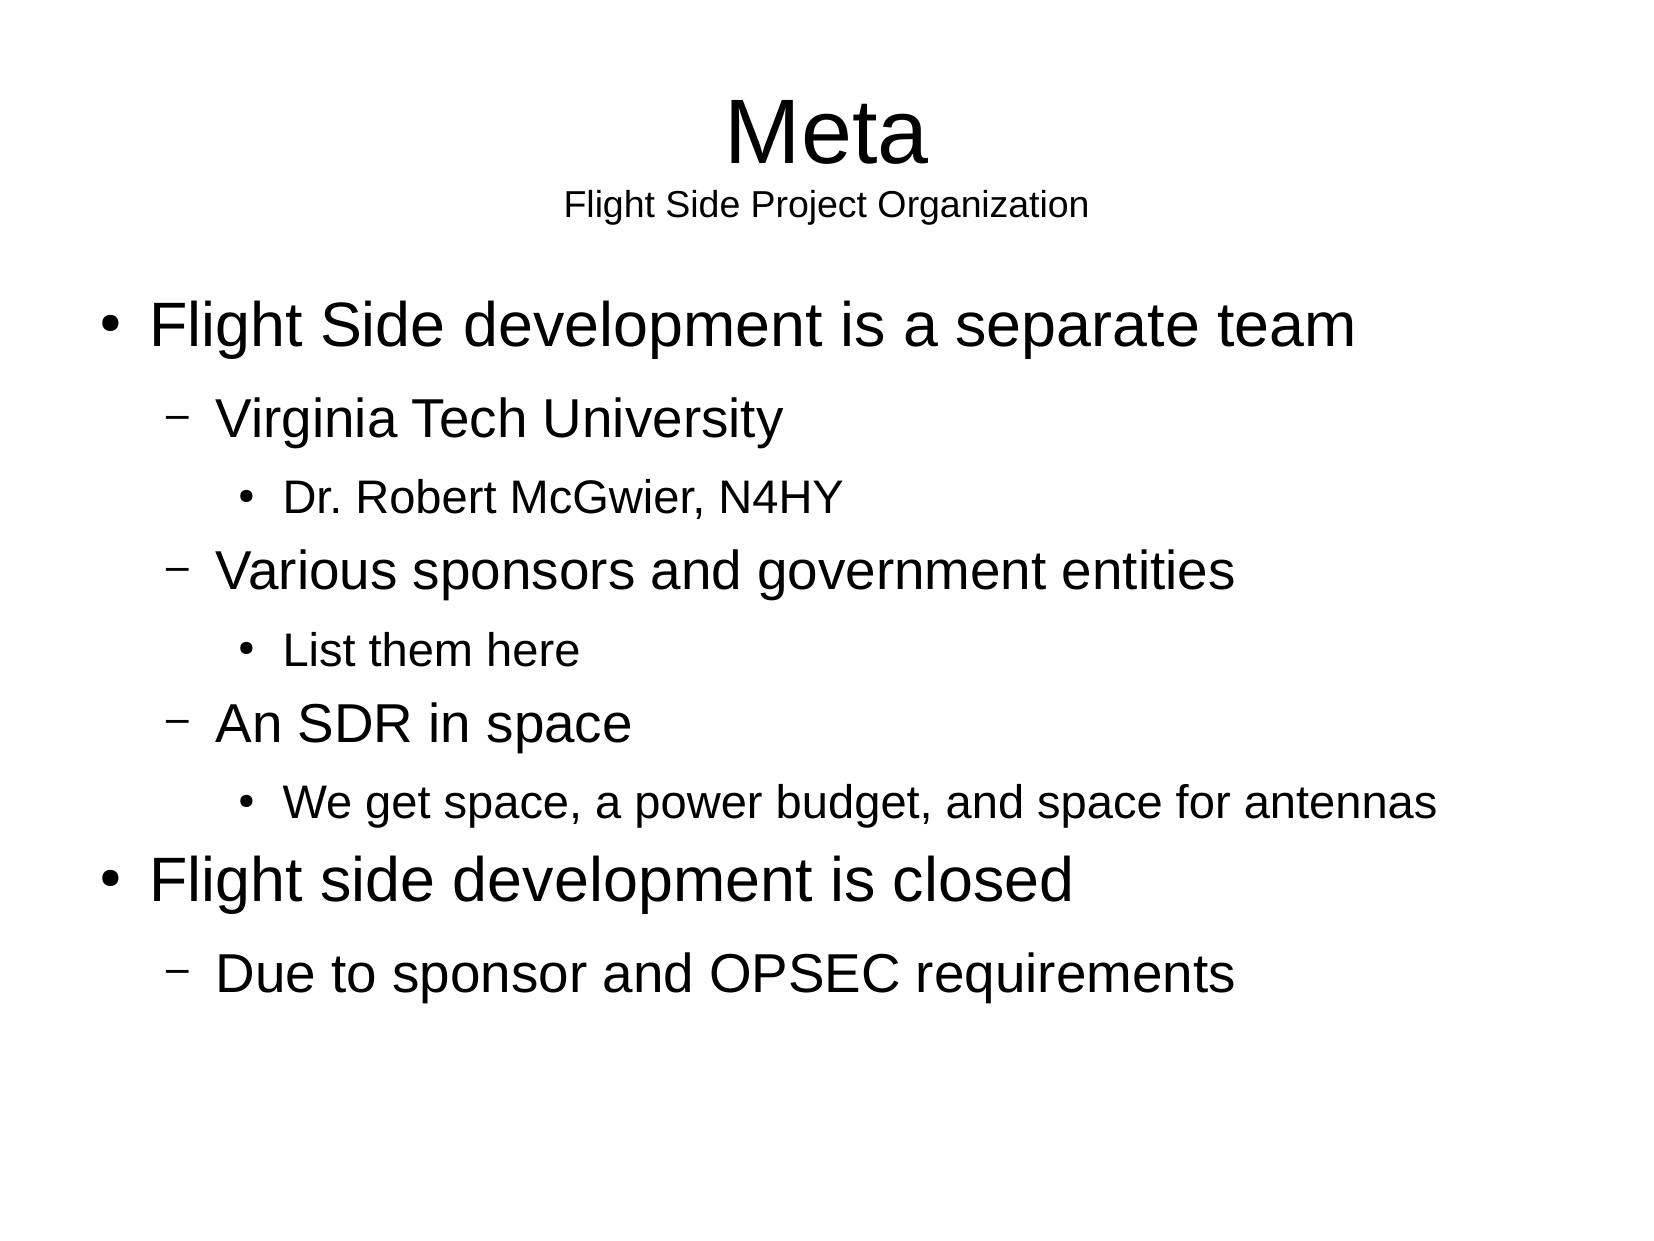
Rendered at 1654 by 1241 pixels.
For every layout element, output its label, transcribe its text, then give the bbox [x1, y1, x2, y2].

title Meta Flight Side Project Organization [82, 49, 1571, 257]
list Flight Side development is a separate team Virginia Tech University Dr. Robert McGwier, N4HY Various sponsors and government entities List them here An SDR in space We get space, a power budget, and space for antennas Flight side development is closed Due to sponsor and OPSEC requirements [82, 290, 1571, 1010]
